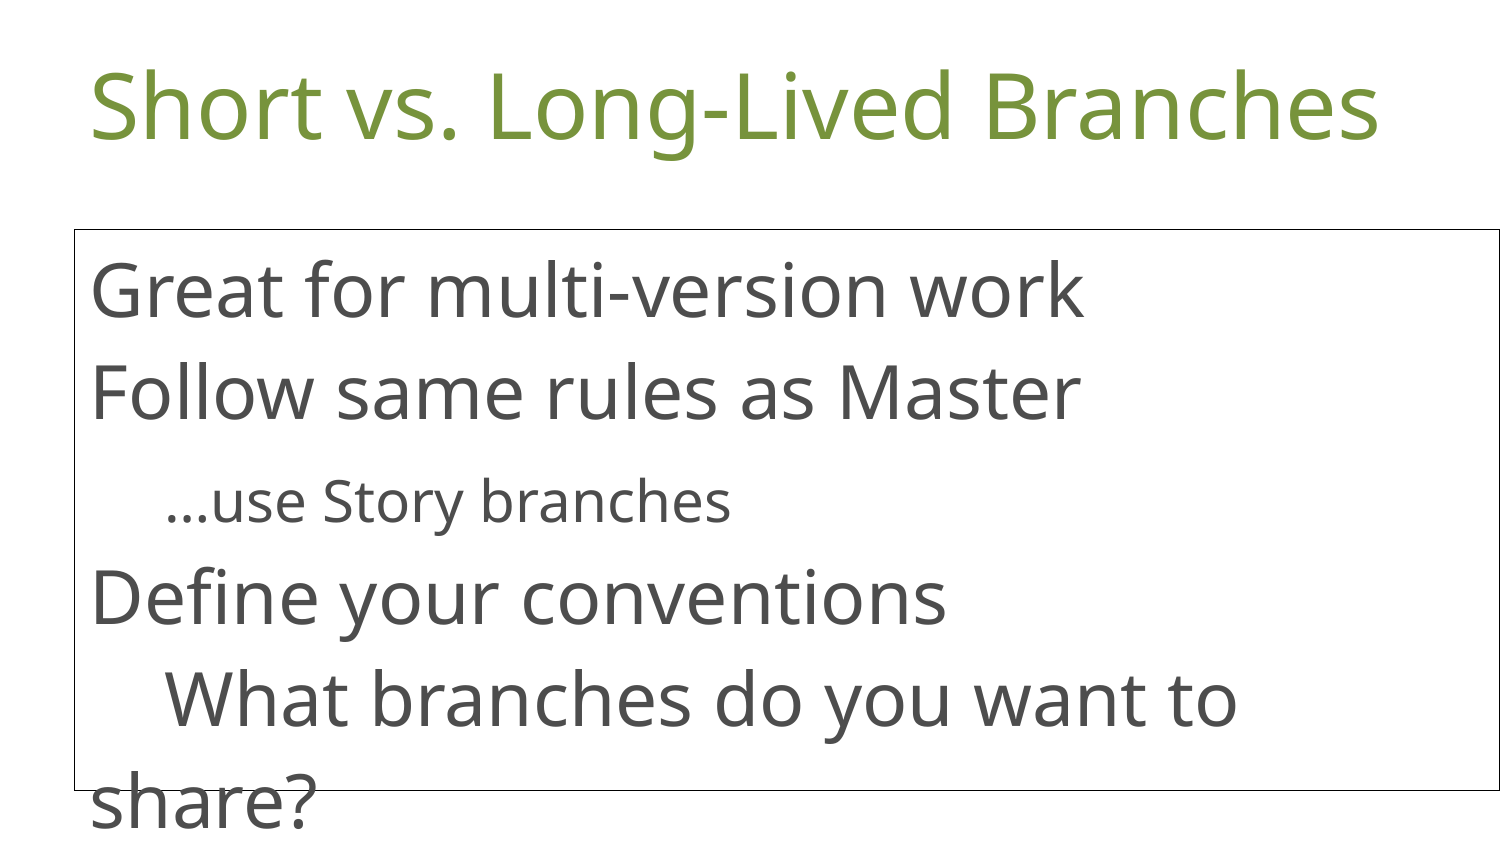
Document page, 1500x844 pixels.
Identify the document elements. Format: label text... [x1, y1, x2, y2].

text_box Great for multi-version work Follow same rules as Master …use Story branches Define your conventions What branches do you want to share? Branch per environment? [74, 229, 1500, 791]
title Short vs. Long-Lived Branches [75, 33, 1500, 175]
